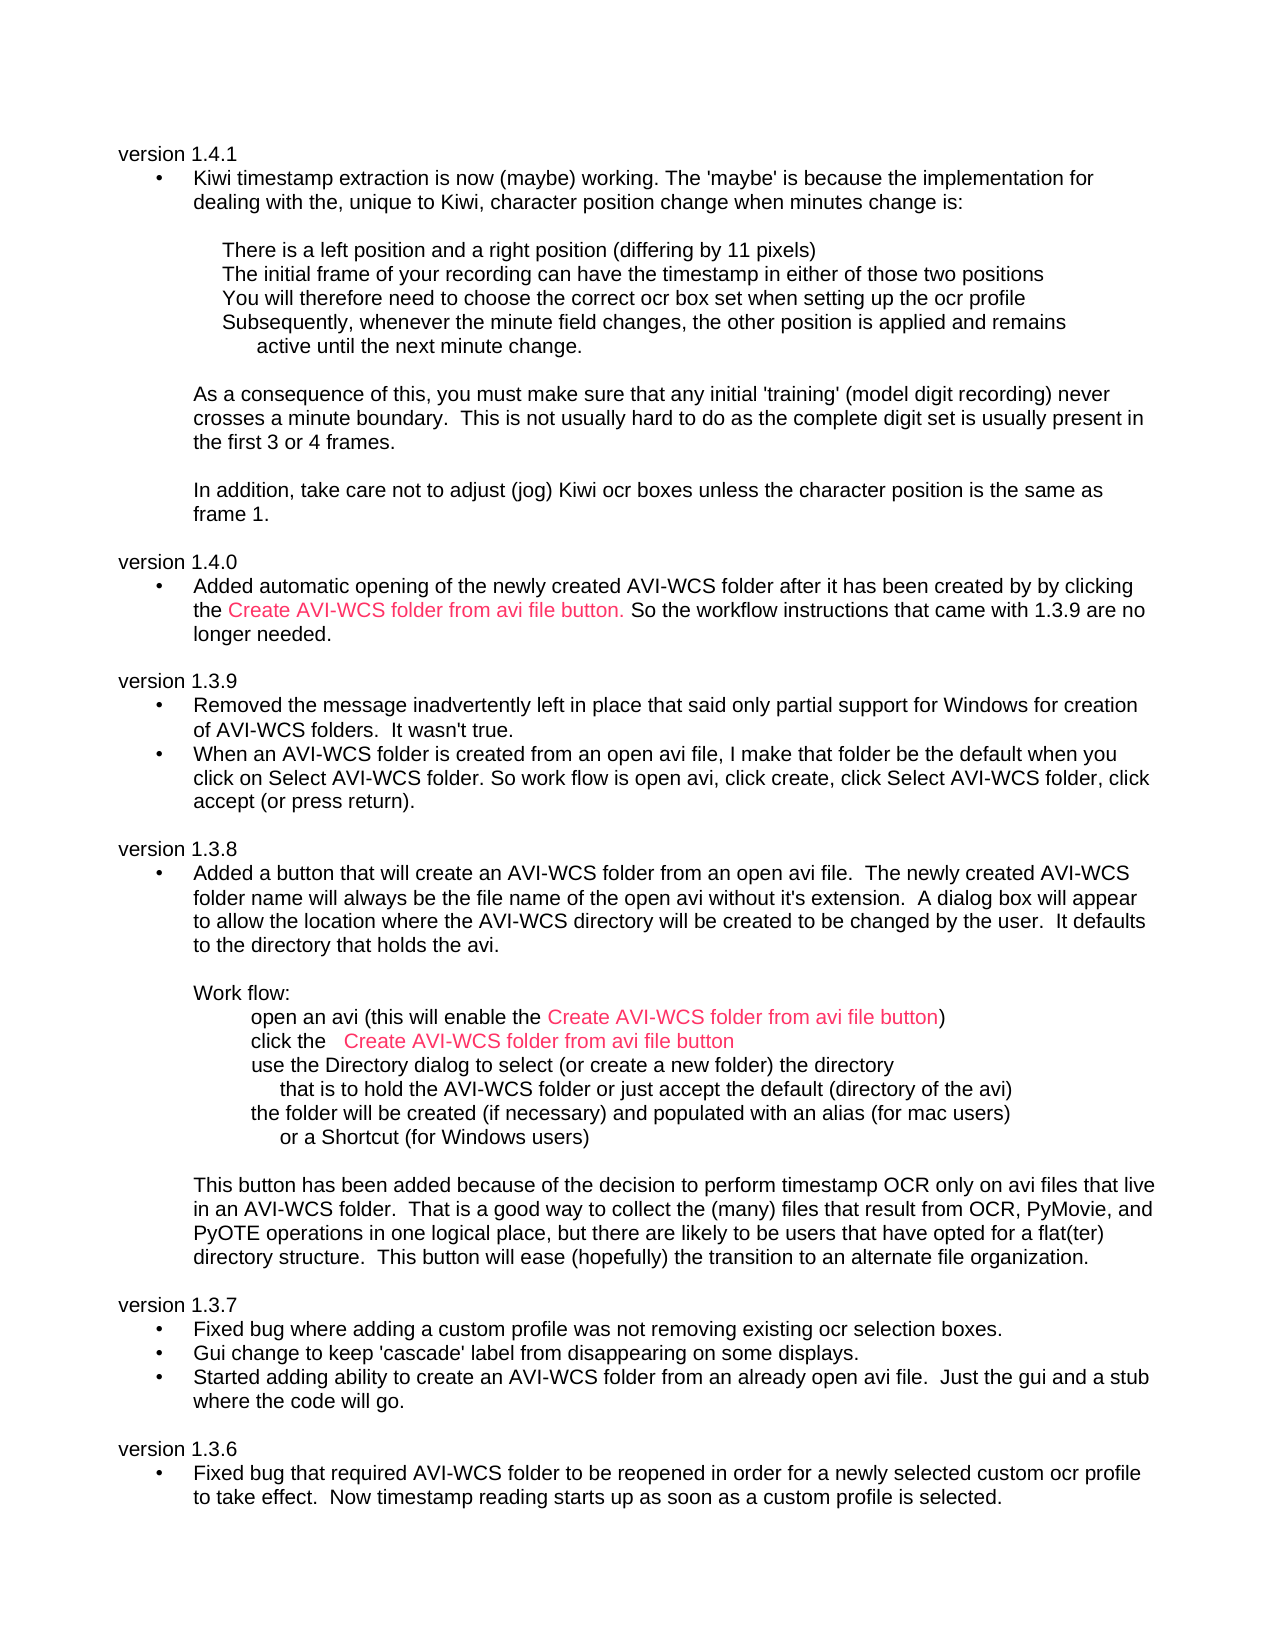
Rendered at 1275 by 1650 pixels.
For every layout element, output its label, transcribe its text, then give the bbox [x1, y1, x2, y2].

list When an AVI-WCS folder is created from an open avi file, I make that folder be the default when you click on Select AVI-WCS folder. So work flow is open avi, click create, click Select AVI-WCS folder, click accept (or press return). [156, 741, 1157, 837]
text version 1.4.0 [118, 549, 1157, 573]
list Gui change to keep 'cascade' label from disappearing on some displays. [156, 1341, 1157, 1365]
list Removed the message inadvertently left in place that said only partial support for Windows for creation of AVI-WCS folders. It wasn't true. [156, 693, 1157, 741]
list Added a button that will create an AVI-WCS folder from an open avi file. The newly created AVI-WCS folder name will always be the file name of the open avi without it's extension. A dialog box will appear to allow the location where the AVI-WCS directory will be created to be changed by the user. It defaults to the directory that holds the avi. Work flow: open an avi (this will enable the Create AVI-WCS folder from avi file button) click the Create AVI-WCS folder from avi file button use the Directory dialog to select (or create a new folder) the directory that is to hold the AVI-WCS folder or just accept the default (directory of the avi) the folder will be created (if necessary) and populated with an alias (for mac users) or a Shortcut (for Windows users) [156, 861, 1157, 1173]
list Fixed bug that required AVI-WCS folder to be reopened in order for a newly selected custom ocr profile to take effect. Now timestamp reading starts up as soon as a custom profile is selected. [156, 1461, 1157, 1509]
list Fixed bug where adding a custom profile was not removing existing ocr selection boxes. [156, 1317, 1157, 1341]
list Kiwi timestamp extraction is now (maybe) working. The 'maybe' is because the implementation for dealing with the, unique to Kiwi, character position change when minutes change is: There is a left position and a right position (differing by 11 pixels) The initial frame of your recording can have the timestamp in either of those two positions You will therefore need to choose the correct ocr box set when setting up the ocr profile Subsequently, whenever the minute field changes, the other position is applied and remains active until the next minute change. As a consequence of this, you must make sure that any initial 'training' (model digit recording) never crosses a minute boundary. This is not usually hard to do as the complete digit set is usually present in the first 3 or 4 frames. In addition, take care not to adjust (jog) Kiwi ocr boxes unless the character position is the same as frame 1. [156, 166, 1157, 549]
list This button has been added because of the decision to perform timestamp OCR only on avi files that live in an AVI-WCS folder. That is a good way to collect the (many) files that result from OCR, PyMovie, and PyOTE operations in one logical place, but there are likely to be users that have opted for a flat(ter) directory structure. This button will ease (hopefully) the transition to an alternate file organization. [156, 1173, 1157, 1269]
list Started adding ability to create an AVI-WCS folder from an already open avi file. Just the gui and a stub where the code will go. [156, 1365, 1157, 1437]
text version 1.3.8 [118, 837, 1157, 861]
list Added automatic opening of the newly created AVI-WCS folder after it has been created by by clicking the Create AVI-WCS folder from avi file button. So the workflow instructions that came with 1.3.9 are no longer needed. [156, 573, 1157, 669]
text version 1.3.6 [118, 1437, 1157, 1461]
text version 1.3.9 [118, 669, 1157, 693]
list [156, 118, 1157, 142]
text version 1.4.1 [118, 142, 1157, 166]
text version 1.3.7 [118, 1293, 1157, 1317]
